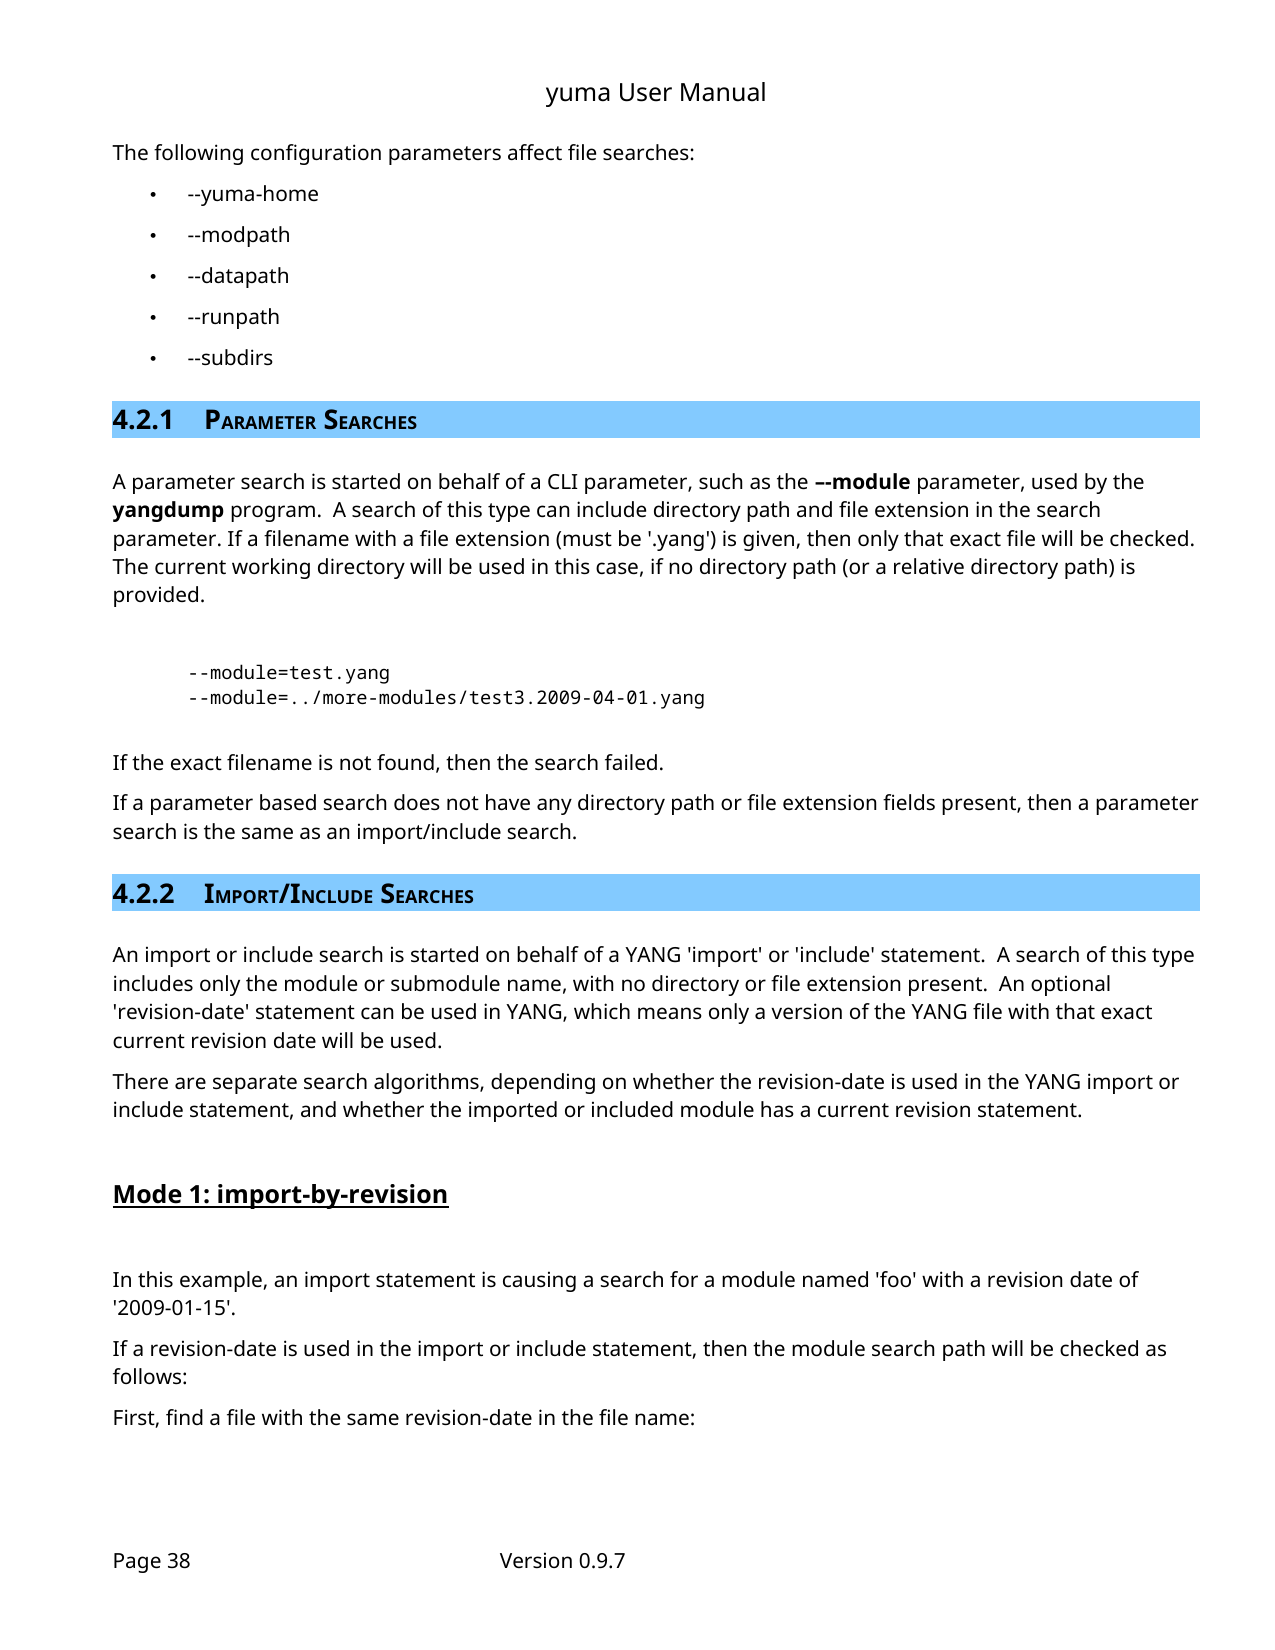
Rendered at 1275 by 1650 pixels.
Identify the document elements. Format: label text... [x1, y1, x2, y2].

subtitle Import/Include Searches [112, 874, 1200, 911]
list --subdirs [150, 343, 1200, 372]
list --datapath [150, 261, 1200, 290]
text If the exact filename is not found, then the search failed. [112, 748, 1200, 776]
list --yuma-home [150, 179, 1200, 208]
list --runpath [150, 302, 1200, 331]
text There are separate search algorithms, depending on whether the revision-date is used in the YANG import or include statement, and whether the imported or included module has a current revision statement. [112, 1067, 1200, 1124]
list --modpath [150, 220, 1200, 249]
text If a revision-date is used in the import or include statement, then the module search path will be checked as follows: [112, 1334, 1200, 1391]
text First, find a file with the same revision-date in the file name: [112, 1403, 1200, 1432]
text An import or include search is started on behalf of a YANG 'import' or 'include' statement. A search of this type includes only the module or submodule name, with no directory or file extension present. An optional 'revision-date' statement can be used in YANG, which means only a version of the YANG file with that exact current revision date will be used. [112, 941, 1200, 1054]
text Mode 1: import-by-revision [112, 1177, 1200, 1211]
text If a parameter based search does not have any directory path or file extension fields present, then a parameter search is the same as an import/include search. [112, 788, 1200, 845]
text The following configuration parameters affect file searches: [112, 138, 1200, 167]
subtitle Parameter Searches [112, 401, 1200, 438]
text In this example, an import statement is causing a search for a module named 'foo' with a revision date of '2009-01-15'. [112, 1265, 1200, 1322]
text A parameter search is started on behalf of a CLI parameter, such as the –-module parameter, used by the yangdump program. A search of this type can include directory path and file extension in the search parameter. If a filename with a file extension (must be '.yang') is given, then only that exact file will be checked. The current working directory will be used in this case, if no directory path (or a relative directory path) is provided. [112, 467, 1200, 609]
list --module=test.yang --module=../more-modules/test3.2009-04-01.yang [150, 659, 1200, 736]
